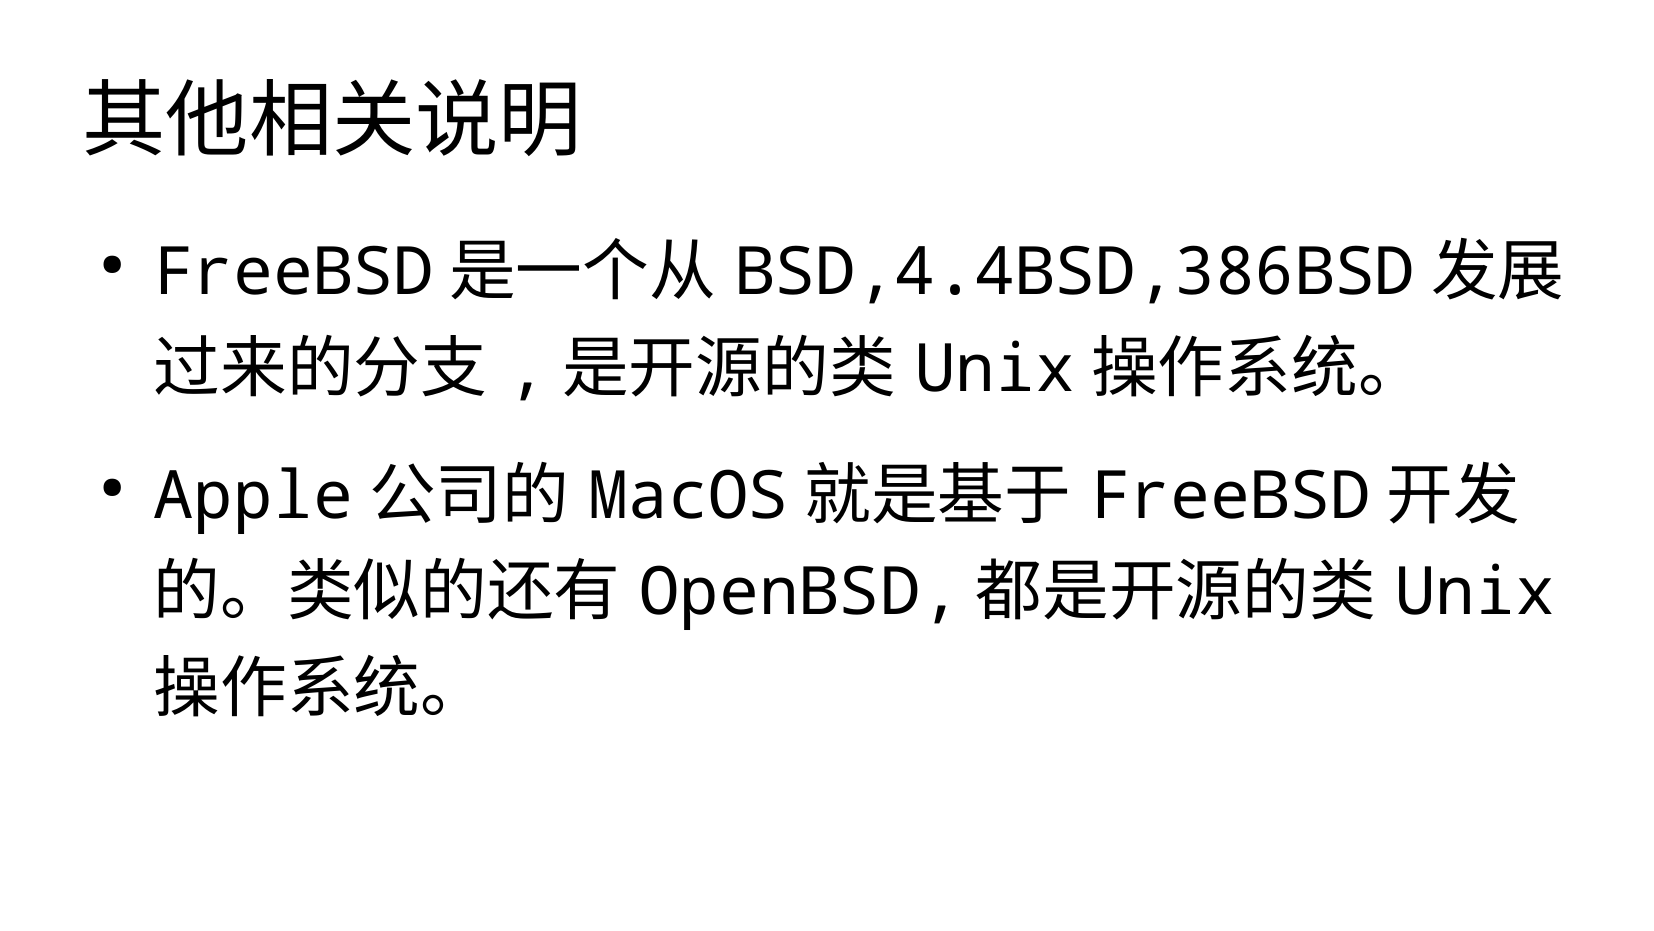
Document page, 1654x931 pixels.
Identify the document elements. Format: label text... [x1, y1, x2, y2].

list FreeBSD是一个从BSD,4.4BSD,386BSD发展过来的分支,是开源的类Unix操作系统。 Apple公司的MacOS就是基于FreeBSD开发的。类似的还有OpenBSD,都是开源的类Unix操作系统。 [82, 217, 1571, 792]
title 其他相关说明 [82, 37, 1571, 189]
